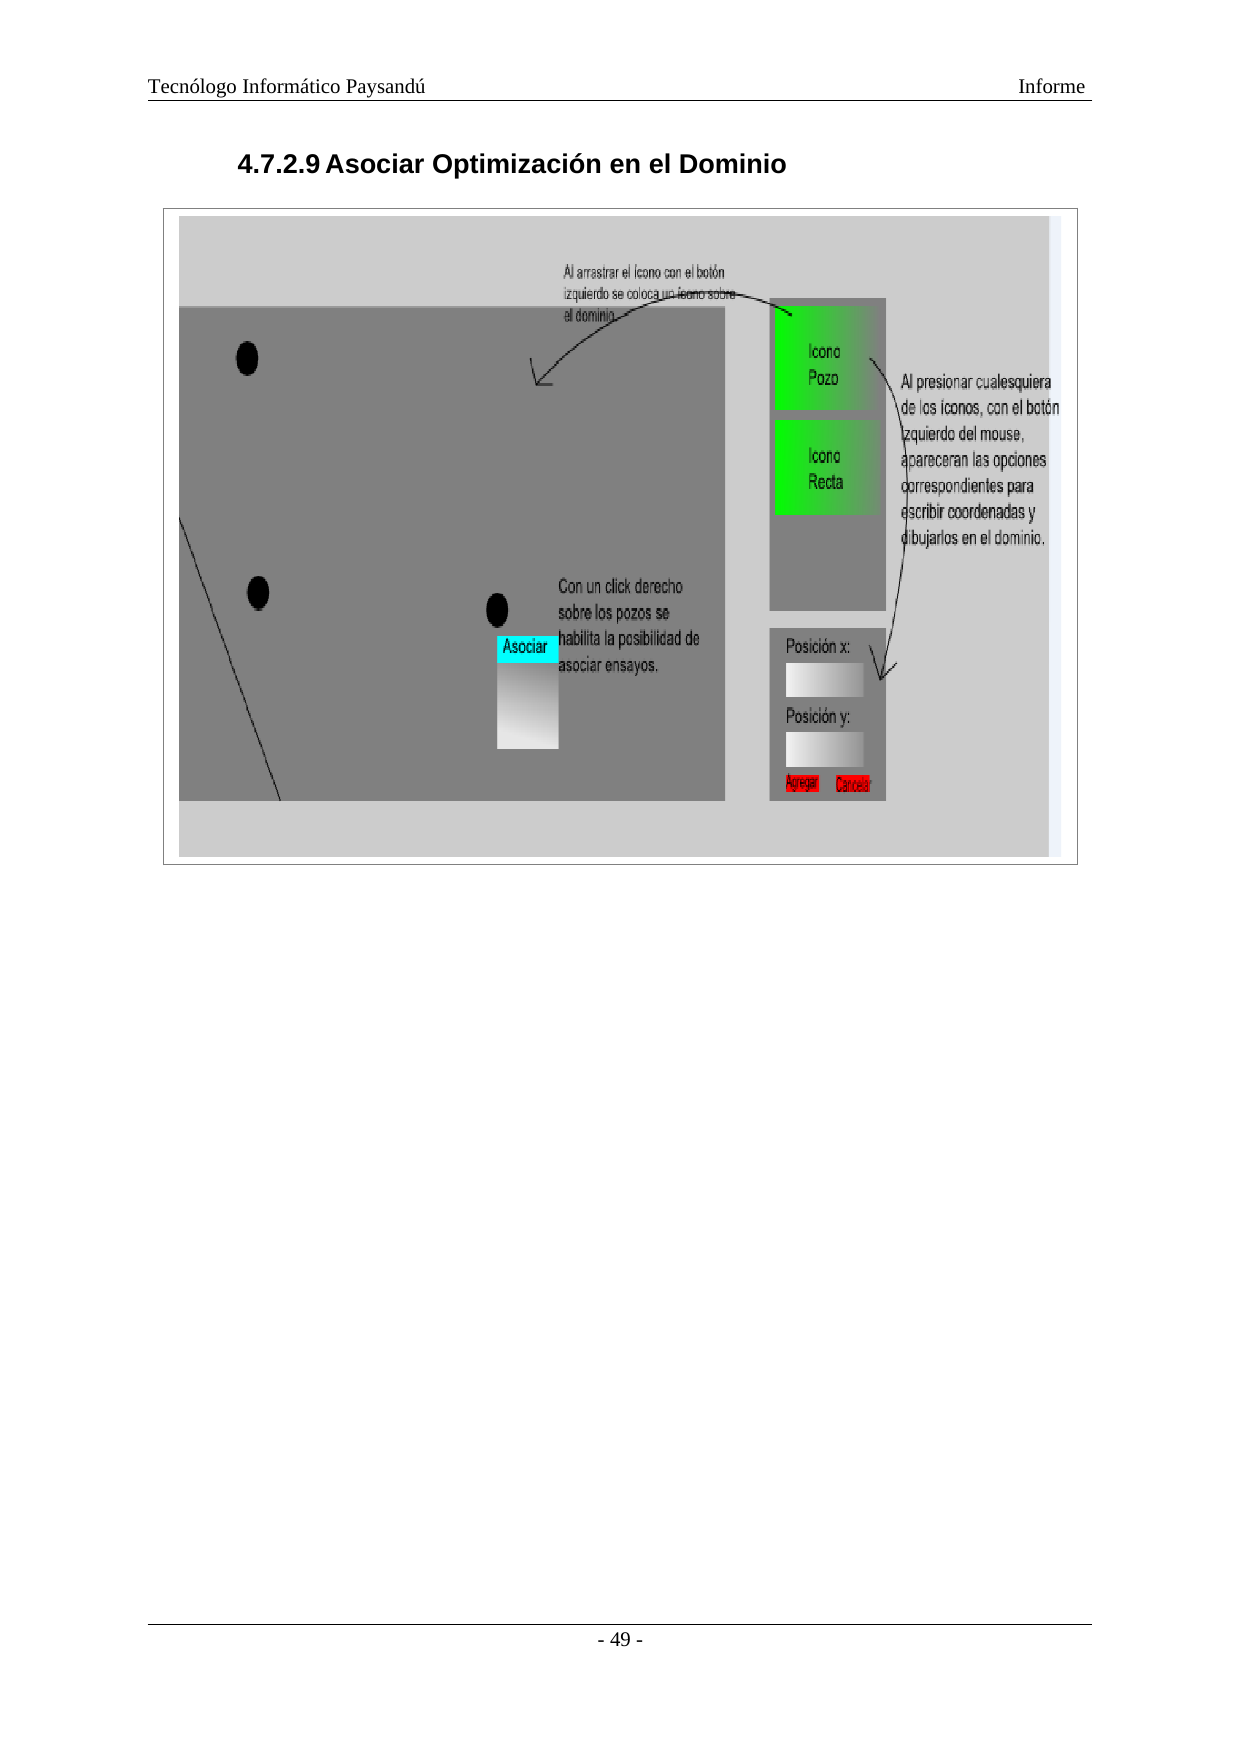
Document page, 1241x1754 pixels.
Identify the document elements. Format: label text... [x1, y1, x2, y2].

picture [179, 216, 1062, 857]
subtitle Asociar Optimización en el Dominio [237, 148, 1092, 179]
